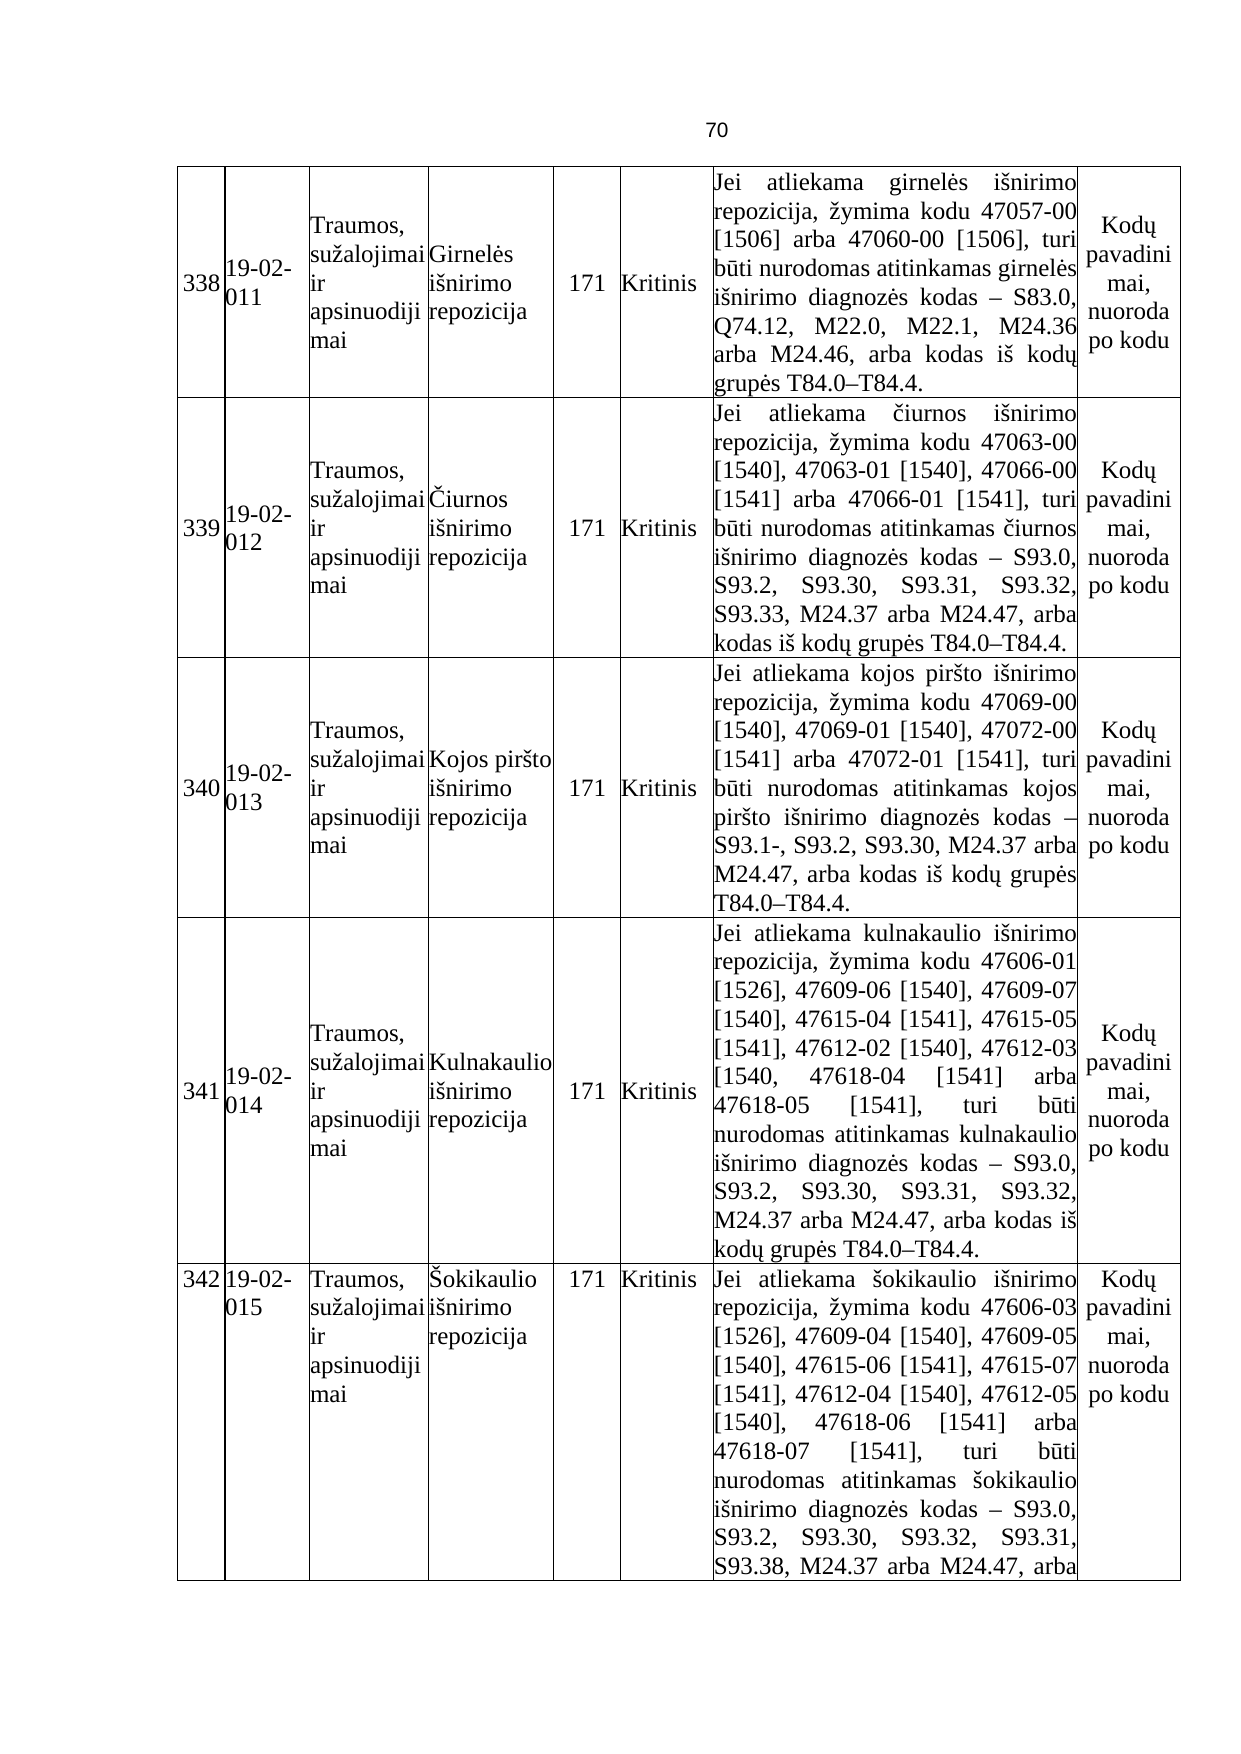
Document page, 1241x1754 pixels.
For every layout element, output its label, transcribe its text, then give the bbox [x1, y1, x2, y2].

table_cell Jei atliekama šokikaulio išnirimo repozicija, žymima kodu 47606-03 [1526], 47609-04 [1540], 47609-05 [1540], 47615-06 [1541], 47615-07 [1541], 47612-04 [1540], 47612-05 [1540], 47618-06 [1541] arba 47618-07 [1541], turi būti nurodomas atitinkamas šokikaulio išnirimo diagnozės kodas – S93.0, S93.2, S93.30, S93.32, S93.31, S93.38, M24.37 arba M24.47, arba [714, 1264, 1077, 1580]
table_cell Kulnakaulio išnirimo repozicija [429, 918, 553, 1263]
table_cell 19-02-014 [226, 918, 309, 1263]
table_cell Jei atliekama girnelės išnirimo repozicija, žymima kodu 47057-00 [1506] arba 47060-00 [1506], turi būti nurodomas atitinkamas girnelės išnirimo diagnozės kodas – S83.0, Q74.12, M22.0, M22.1, M24.36 arba M24.46, arba kodas iš kodų grupės T84.0–T84.4. [714, 167, 1077, 397]
table_cell 171 [554, 918, 620, 1263]
table_cell Traumos, sužalojimai ir apsinuodijimai [310, 918, 428, 1263]
table_cell 19-02-011 [226, 167, 309, 397]
table_cell Kritinis [621, 1264, 713, 1580]
table_cell Kritinis [621, 167, 713, 397]
table_cell Kodų pavadinimai, nuoroda po kodu [1078, 658, 1180, 917]
table_cell Šokikaulio išnirimo repozicija [429, 1264, 553, 1580]
table_cell Traumos, sužalojimai ir apsinuodijimai [310, 658, 428, 917]
table_cell Jei atliekama kulnakaulio išnirimo repozicija, žymima kodu 47606-01 [1526], 47609-06 [1540], 47609-07 [1540], 47615-04 [1541], 47615-05 [1541], 47612-02 [1540], 47612-03 [1540, 47618-04 [1541] arba 47618-05 [1541], turi būti nurodomas atitinkamas kulnakaulio išnirimo diagnozės kodas – S93.0, S93.2, S93.30, S93.31, S93.32, M24.37 arba M24.47, arba kodas iš kodų grupės T84.0–T84.4. [714, 918, 1077, 1263]
table_cell Kodų pavadinimai, nuoroda po kodu [1078, 167, 1180, 397]
table_cell Kritinis [621, 398, 713, 657]
table_cell 341 [178, 918, 224, 1263]
table_cell Traumos, sužalojimai ir apsinuodijimai [310, 1264, 428, 1580]
table_cell Traumos, sužalojimai ir apsinuodijimai [310, 167, 428, 397]
table_cell 342 [178, 1264, 224, 1580]
table_cell Kojos piršto išnirimo repozicija [429, 658, 553, 917]
table_cell Jei atliekama kojos piršto išnirimo repozicija, žymima kodu 47069-00 [1540], 47069-01 [1540], 47072-00 [1541] arba 47072-01 [1541], turi būti nurodomas atitinkamas kojos piršto išnirimo diagnozės kodas – S93.1-, S93.2, S93.30, M24.37 arba M24.47, arba kodas iš kodų grupės T84.0–T84.4. [714, 658, 1077, 917]
table_cell Kritinis [621, 658, 713, 917]
table_cell Traumos, sužalojimai ir apsinuodijimai [310, 398, 428, 657]
table_cell 340 [178, 658, 224, 917]
table_cell 171 [554, 1264, 620, 1580]
table_cell Kritinis [621, 918, 713, 1263]
table_cell Kodų pavadinimai, nuoroda po kodu [1078, 1264, 1180, 1580]
table_cell Jei atliekama čiurnos išnirimo repozicija, žymima kodu 47063-00 [1540], 47063-01 [1540], 47066-00 [1541] arba 47066-01 [1541], turi būti nurodomas atitinkamas čiurnos išnirimo diagnozės kodas – S93.0, S93.2, S93.30, S93.31, S93.32, S93.33, M24.37 arba M24.47, arba kodas iš kodų grupės T84.0–T84.4. [714, 398, 1077, 657]
table_cell 339 [178, 398, 224, 657]
table_cell Kodų pavadinimai, nuoroda po kodu [1078, 918, 1180, 1263]
table_cell 338 [178, 167, 224, 397]
table_cell 171 [554, 167, 620, 397]
table_cell 19-02-012 [226, 398, 309, 657]
table_cell 171 [554, 658, 620, 917]
table_cell 171 [554, 398, 620, 657]
table_cell 19-02-013 [226, 658, 309, 917]
table_cell Čiurnos išnirimo repozicija [429, 398, 553, 657]
table_cell Girnelės išnirimo repozicija [429, 167, 553, 397]
table_cell Kodų pavadinimai, nuoroda po kodu [1078, 398, 1180, 657]
table_cell 19-02-015 [226, 1264, 309, 1580]
